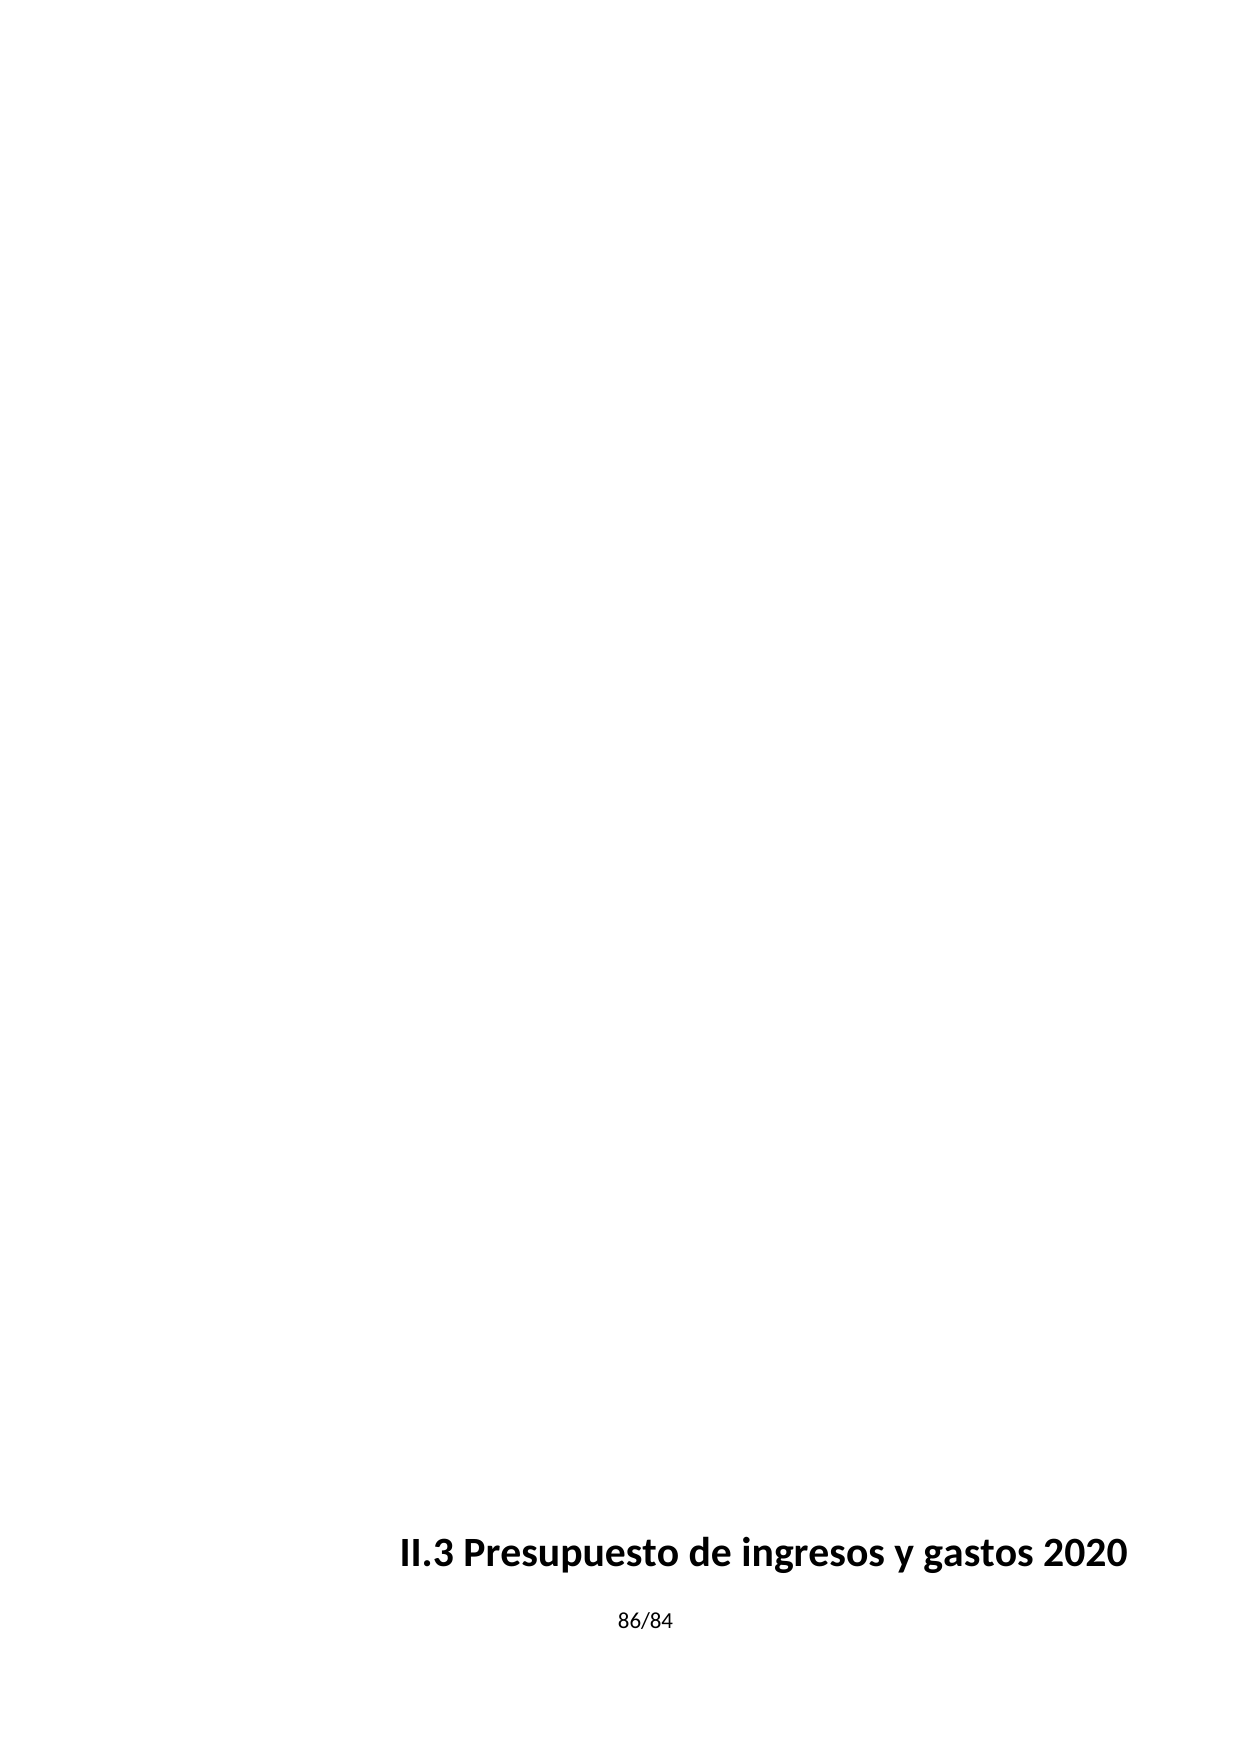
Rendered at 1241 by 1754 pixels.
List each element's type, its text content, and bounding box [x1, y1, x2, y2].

text II.3 Presupuesto de ingresos y gastos 2020 [162, 1526, 1128, 1577]
